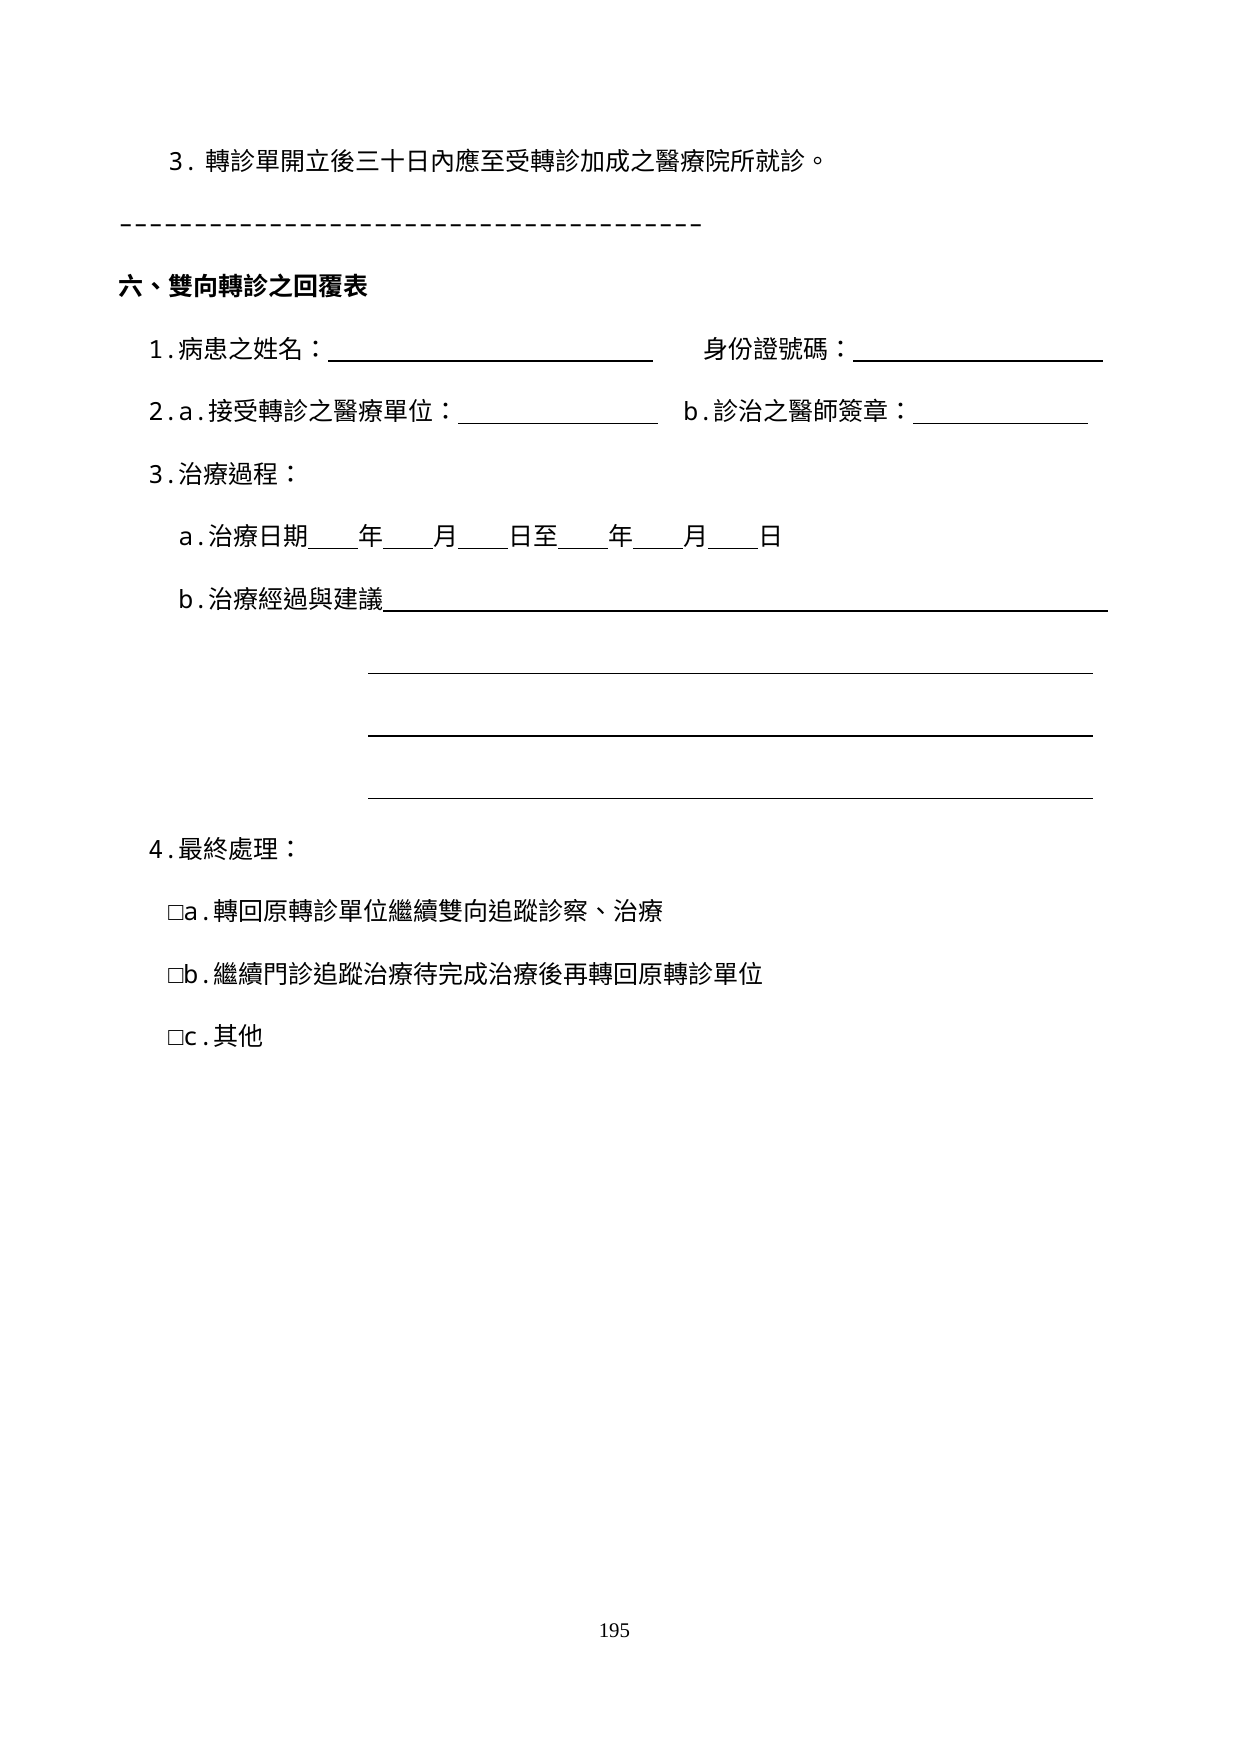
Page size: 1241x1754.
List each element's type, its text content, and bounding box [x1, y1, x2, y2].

text 4.最終處理： [118, 806, 1110, 868]
text □c.其他 [118, 993, 1110, 1056]
list 轉診單開立後三十日內應至受轉診加成之醫療院所就診。 [168, 118, 1110, 181]
text □b.繼續門診追蹤治療待完成治療後再轉回原轉診單位 [118, 931, 1110, 993]
text 六、雙向轉診之回覆表 [118, 243, 1110, 306]
text b.治療經過與建議 [118, 556, 1110, 618]
text 1.病患之姓名： 身份證號碼： [118, 306, 1110, 368]
text 3.治療過程： [118, 431, 1110, 493]
text □a.轉回原轉診單位繼續雙向追蹤診察、治療 [118, 868, 1110, 931]
text 2.a.接受轉診之醫療單位： b.診治之醫師簽章： [118, 368, 1110, 431]
text a.治療日期 年 月 日至 年 月 日 [118, 493, 1110, 556]
text ––––––––––––––––––––––––––––––––––––––– [118, 181, 1110, 243]
